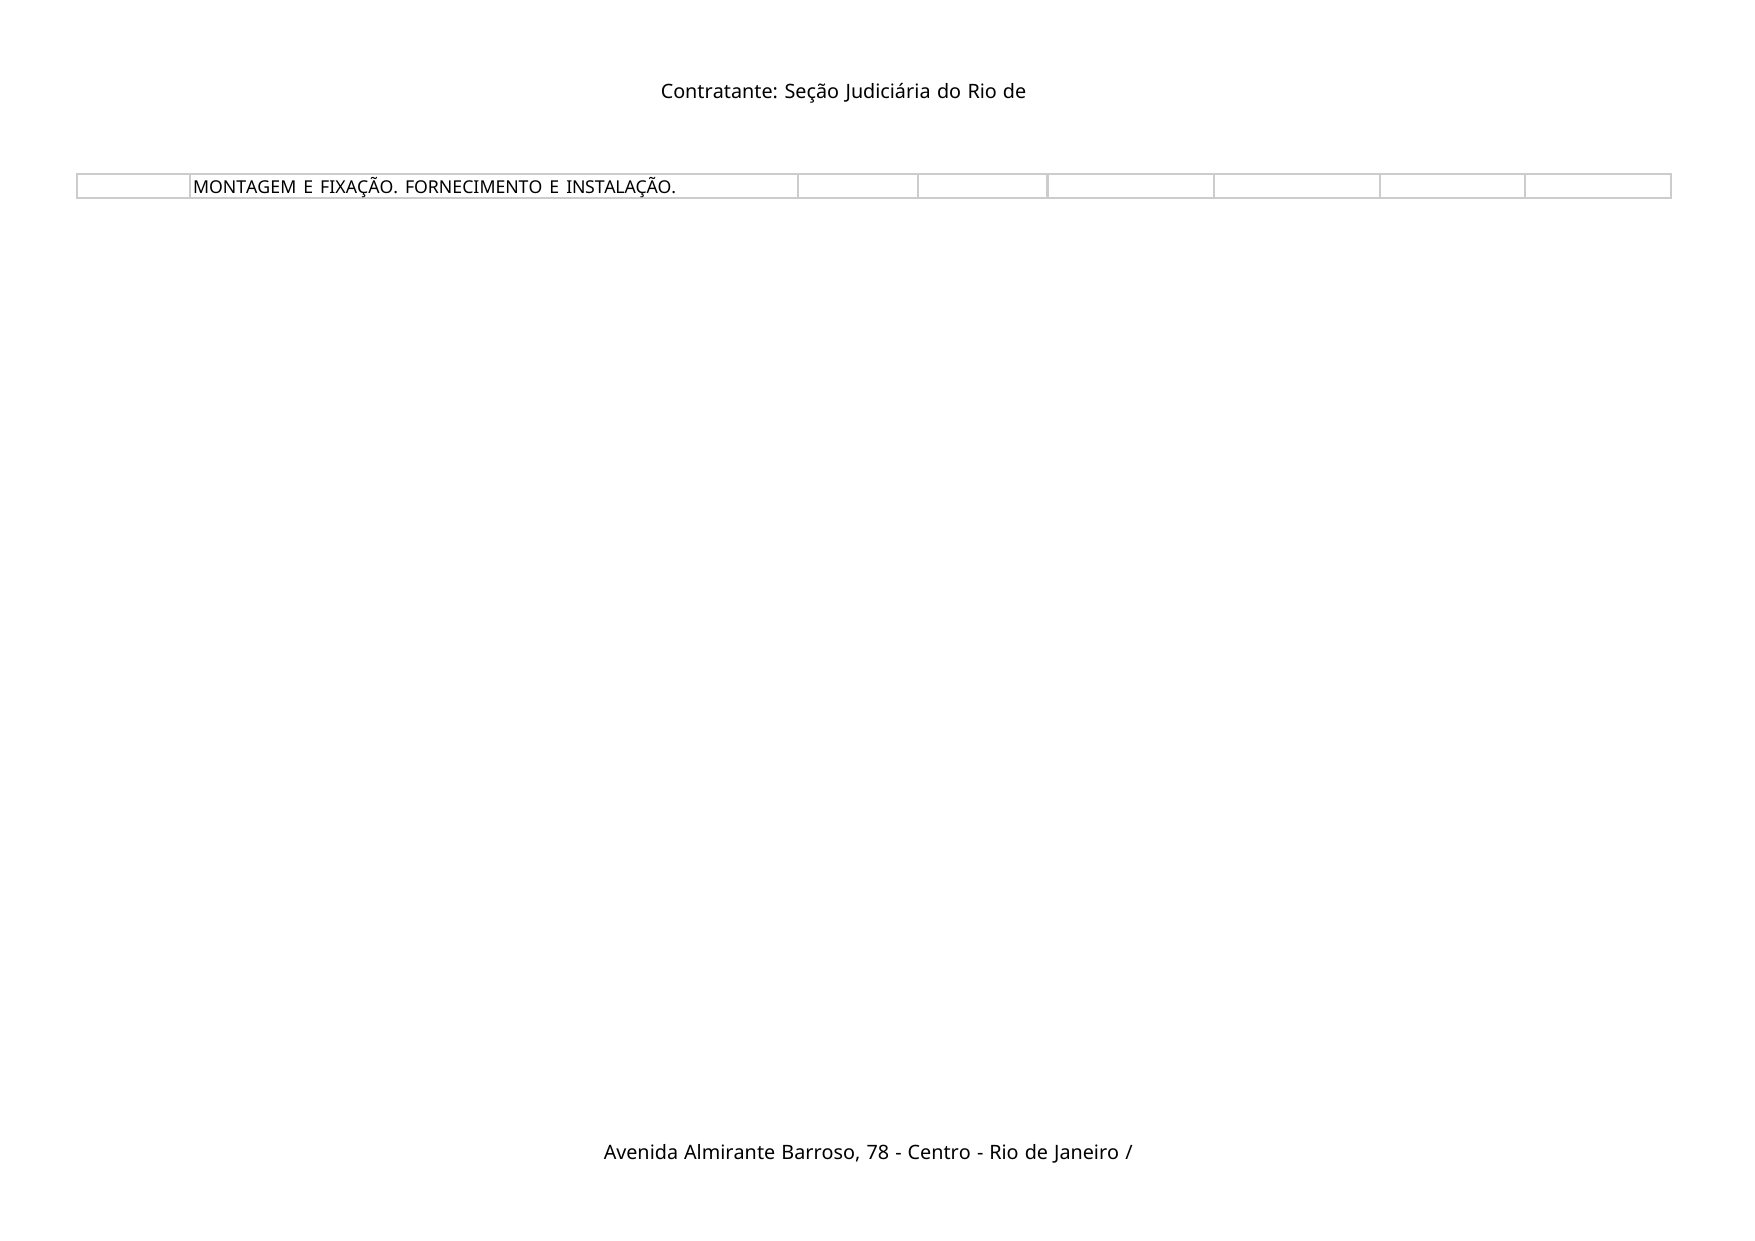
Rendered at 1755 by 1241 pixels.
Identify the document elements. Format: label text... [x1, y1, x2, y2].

table_cell [919, 175, 1046, 197]
table_cell [1526, 175, 1670, 197]
table_cell [1049, 175, 1213, 197]
table_cell [799, 175, 917, 197]
table_cell [78, 175, 189, 197]
table_cell [1215, 175, 1379, 197]
table_cell [1381, 175, 1524, 197]
table_cell MONTAGEM E FIXAÇÃO. FORNECIMENTO E INSTALAÇÃO. [191, 175, 797, 197]
